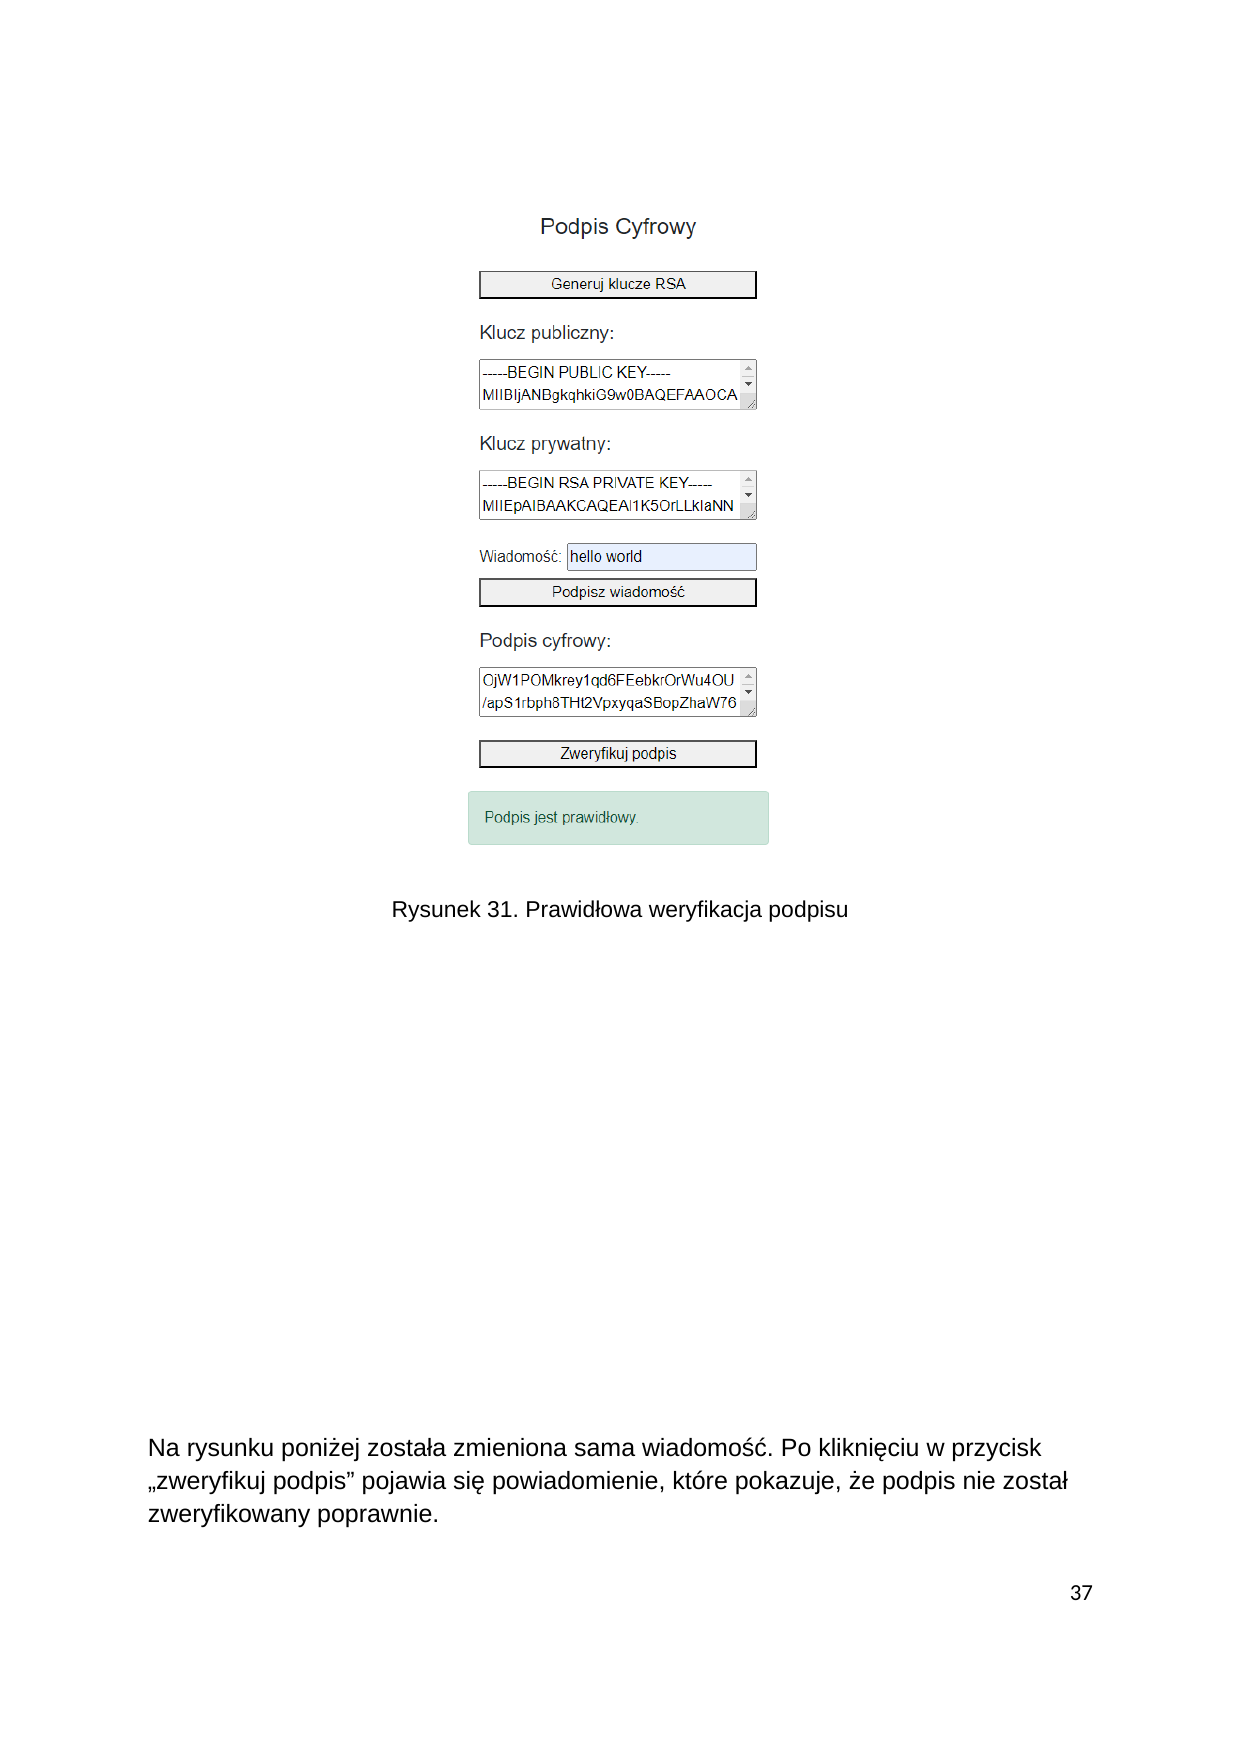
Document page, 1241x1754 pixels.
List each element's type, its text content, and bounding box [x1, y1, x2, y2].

text Rysunek 31. Prawidłowa weryfikacja podpisu [148, 896, 1093, 922]
picture [415, 180, 831, 884]
text Na rysunku poniżej została zmieniona sama wiadomość. Po kliknięciu w przycisk „zweryfikuj podpis” pojawia się powiadomienie, które pokazuje, że podpis nie został zweryfikowany poprawnie. [148, 1433, 1093, 1528]
